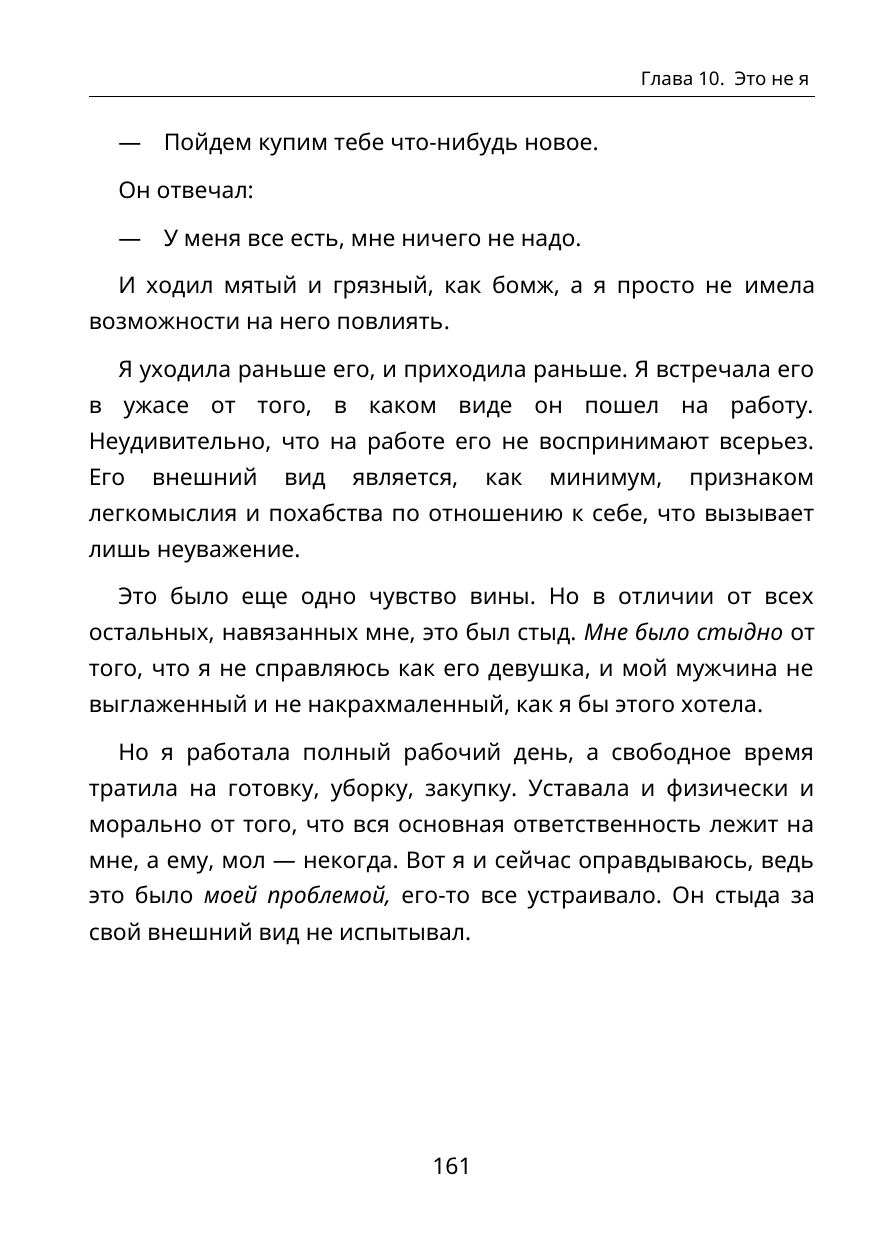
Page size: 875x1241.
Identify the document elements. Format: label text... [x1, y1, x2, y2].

text Он отвечал: [88, 174, 815, 205]
text Но я работала полный рабочий день, а свободное время тратила на готовку, уборку, закупку. Уставала и физически и морально от того, что вся основная ответственность лежит на мне, а ему, мол — некогда. Вот я и сейчас оправдываюсь, ведь это было моей проблемой, его-то все устраивало. Он стыда за свой внешний вид не испытывал. [88, 736, 815, 947]
text Я уходила раньше его, и приходила раньше. Я встречала его в ужасе от того, в каком виде он пошел на работу. Неудивительно, что на работе его не воспринимают всерьез. Его внешний вид является, как минимум, признаком легкомыслия и похабства по отношению к себе, что вызывает лишь неуважение. [88, 353, 815, 564]
list У меня все есть, мне ничего не надо. [88, 221, 815, 253]
text И ходил мятый и грязный, как бомж, а я просто не имела возможности на него повлиять. [88, 269, 815, 336]
list Пойдем купим тебе что-нибудь новое. [88, 126, 815, 157]
text Это было еще одно чувство вины. Но в отличии от всех остальных, навязанных мне, это был стыд. Мне было стыдно от того, что я не справляюсь как его девушка, и мой мужчина не выглаженный и не накрахмаленный, как я бы этого хотела. [88, 580, 815, 719]
